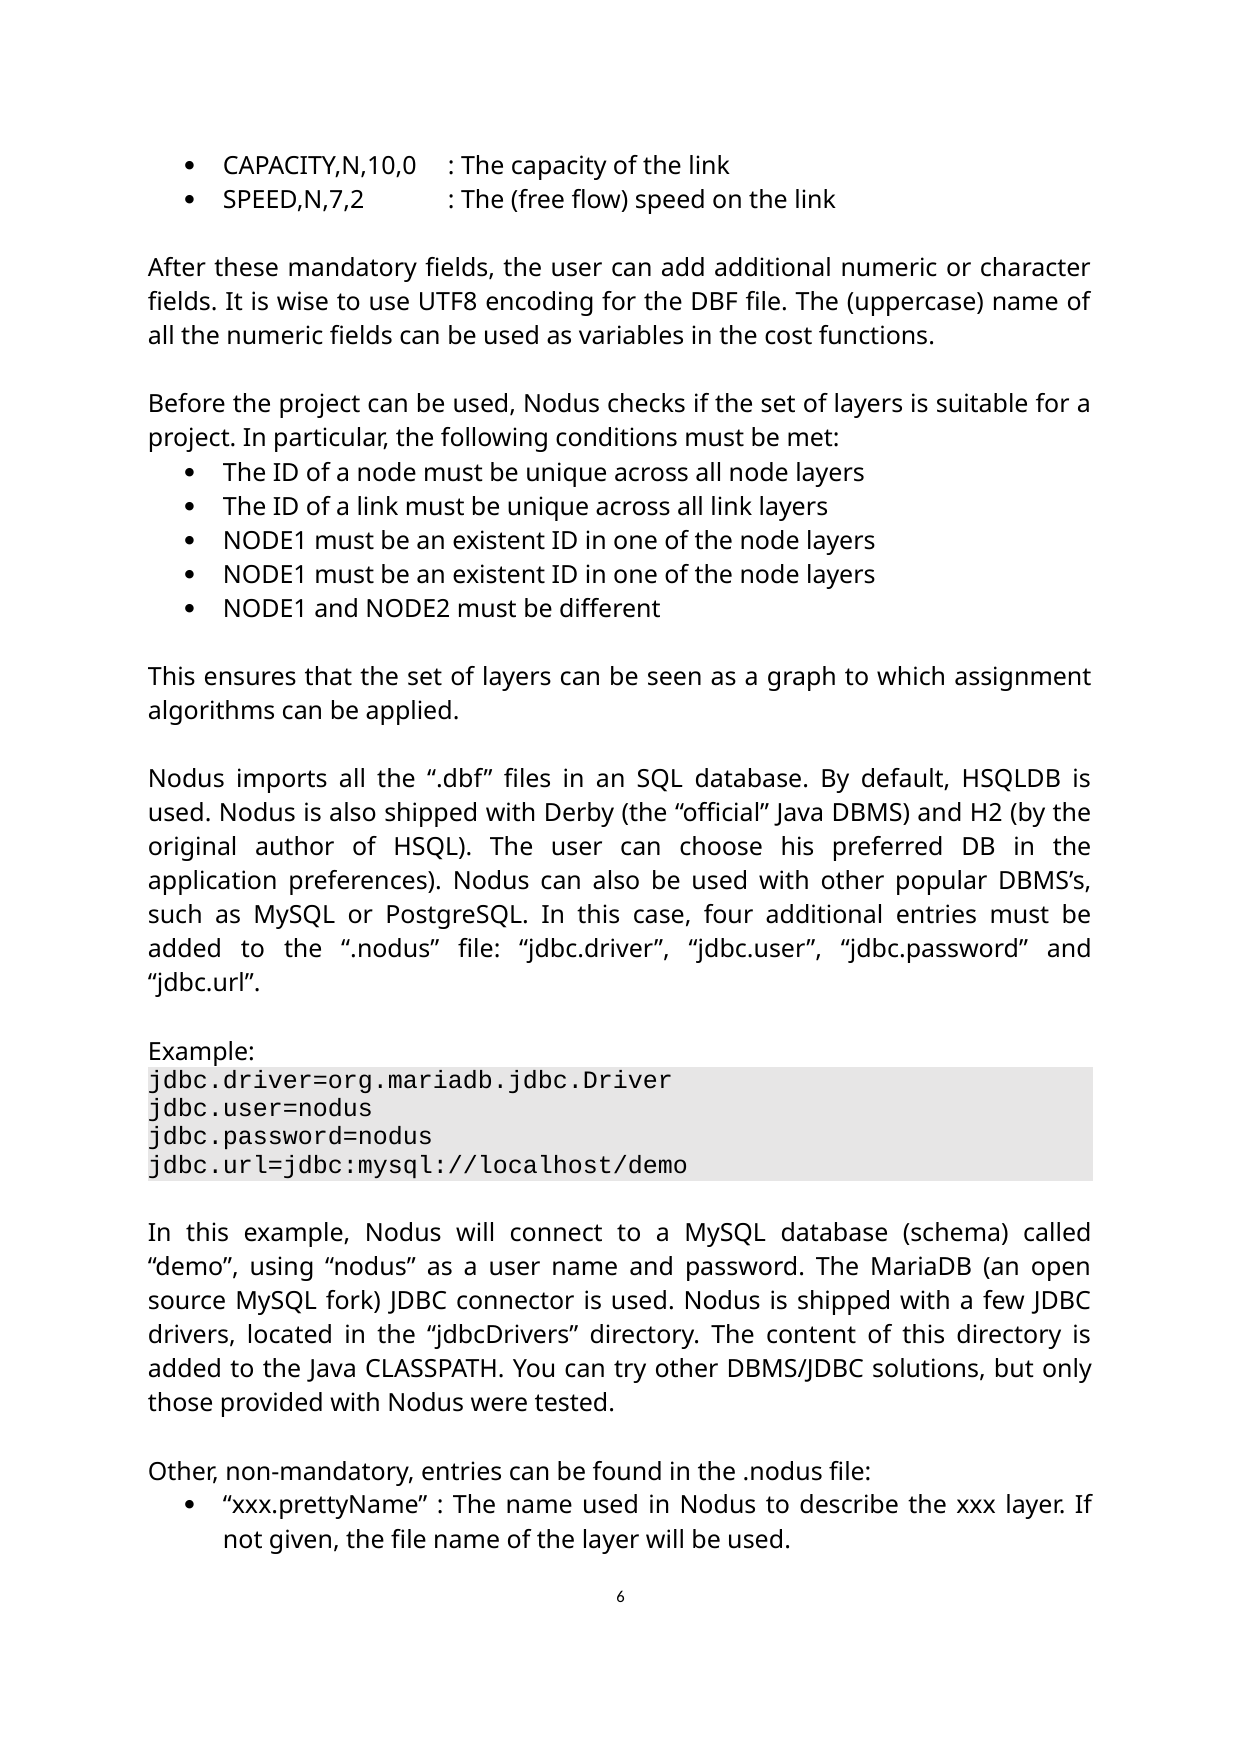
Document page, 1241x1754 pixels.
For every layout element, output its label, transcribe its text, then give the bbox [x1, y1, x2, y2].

list NODE1 must be an existent ID in one of the node layers [185, 522, 1093, 556]
text Other, non-mandatory, entries can be found in the .nodus file: [148, 1453, 1093, 1487]
list NODE1 must be an existent ID in one of the node layers [185, 556, 1093, 590]
text Before the project can be used, Nodus checks if the set of layers is suitable for a project. In particular, the following conditions must be met: [148, 386, 1093, 454]
list The ID of a node must be unique across all node layers [185, 454, 1093, 488]
text jdbc.user=nodus [148, 1096, 1093, 1124]
text This ensures that the set of layers can be seen as a graph to which assignment algorithms can be applied. [148, 658, 1093, 727]
list SPEED,N,7,2 : The (free flow) speed on the link [185, 182, 1093, 216]
list “xxx.prettyName” : The name used in Nodus to describe the xxx layer. If not given, the file name of the layer will be used. [185, 1487, 1093, 1555]
text In this example, Nodus will connect to a MySQL database (schema) called “demo”, using “nodus” as a user name and password. The MariaDB (an open source MySQL fork) JDBC connector is used. Nodus is shipped with a few JDBC drivers, located in the “jdbcDrivers” directory. The content of this directory is added to the Java CLASSPATH. You can try other DBMS/JDBC solutions, but only those provided with Nodus were tested. [148, 1215, 1093, 1419]
text Nodus imports all the “.dbf” files in an SQL database. By default, HSQLDB is used. Nodus is also shipped with Derby (the “official” Java DBMS) and H2 (by the original author of HSQL). The user can choose his preferred DB in the application preferences). Nodus can also be used with other popular DBMS’s, such as MySQL or PostgreSQL. In this case, four additional entries must be added to the “.nodus” file: “jdbc.driver”, “jdbc.user”, “jdbc.password” and “jdbc.url”. [148, 761, 1093, 999]
list The ID of a link must be unique across all link layers [185, 488, 1093, 522]
text After these mandatory fields, the user can add additional numeric or character fields. It is wise to use UTF8 encoding for the DBF file. The (uppercase) name of all the numeric fields can be used as variables in the cost functions. [148, 250, 1093, 352]
text jdbc.url=jdbc:mysql://localhost/demo [148, 1152, 1093, 1181]
text jdbc.password=nodus [148, 1124, 1093, 1152]
list CAPACITY,N,10,0 : The capacity of the link [185, 148, 1093, 182]
text jdbc.driver=org.mariadb.jdbc.Driver [148, 1067, 1093, 1096]
text Example: [148, 1033, 1093, 1067]
list NODE1 and NODE2 must be different [185, 590, 1093, 624]
